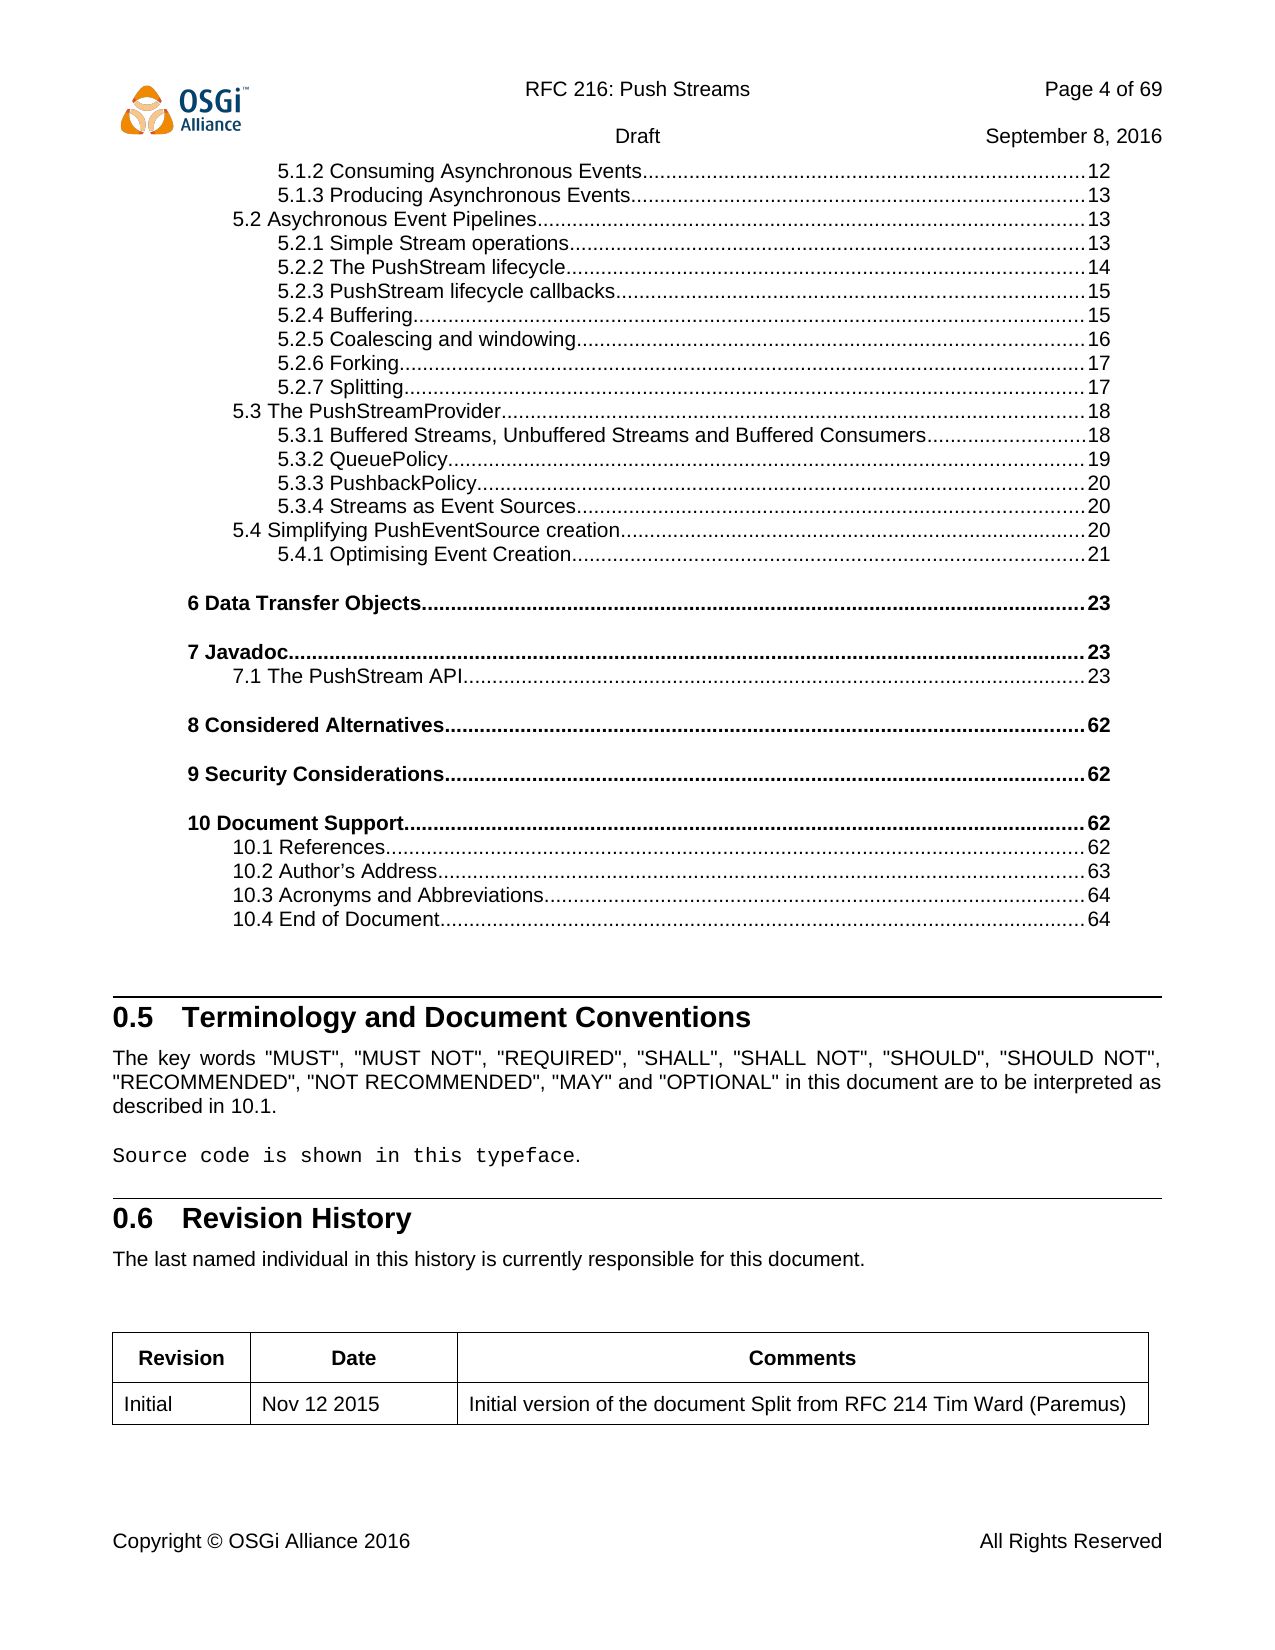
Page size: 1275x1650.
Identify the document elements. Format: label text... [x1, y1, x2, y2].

picture [113, 78, 257, 142]
text 7.1 The PushStream API 23 [232, 664, 1162, 688]
text 10 Document Support 62 [187, 811, 1162, 835]
text 10.2 Author’s Address 63 [232, 859, 1162, 883]
subtitle Revision History [112, 1199, 1162, 1234]
text 5.3.4 Streams as Event Sources 20 [277, 494, 1162, 518]
text 5.3.2 QueuePolicy 19 [277, 446, 1162, 470]
table_header Revision [113, 1333, 250, 1382]
text 5.2.4 Buffering 15 [277, 303, 1162, 327]
text The last named individual in this history is currently responsible for this document. [112, 1247, 1162, 1271]
text 10.3 Acronyms and Abbreviations 64 [232, 883, 1162, 907]
table_header Date [251, 1333, 457, 1382]
table_header Comments [458, 1333, 1148, 1382]
text 10.4 End of Document 64 [232, 907, 1162, 931]
text 5.2.6 Forking 17 [277, 351, 1162, 374]
text 5.3.1 Buffered Streams, Unbuffered Streams and Buffered Consumers 18 [277, 422, 1162, 446]
text 5.3.3 PushbackPolicy 20 [277, 470, 1162, 494]
text 5.3 The PushStreamProvider 18 [232, 398, 1162, 422]
text 10.1 References 62 [232, 835, 1162, 859]
text 5.2.1 Simple Stream operations 13 [277, 231, 1162, 255]
text 7 Javadoc 23 [187, 640, 1162, 664]
text 5.1.2 Consuming Asynchronous Events 12 [277, 159, 1162, 183]
text 5.4 Simplifying PushEventSource creation 20 [232, 518, 1162, 542]
table_cell Initial [113, 1383, 250, 1424]
table_cell Initial version of the document Split from RFC 214 Tim Ward (Paremus) [458, 1383, 1148, 1424]
text 8 Considered Alternatives 62 [187, 713, 1162, 737]
text Source code is shown in this typeface. [112, 1142, 1162, 1168]
text 9 Security Considerations 62 [187, 762, 1162, 786]
text 5.1.3 Producing Asynchronous Events 13 [277, 183, 1162, 207]
subtitle Terminology and Document Conventions [112, 997, 1162, 1033]
text 5.2.5 Coalescing and windowing 16 [277, 327, 1162, 351]
text 5.2.2 The PushStream lifecycle 14 [277, 255, 1162, 279]
text The key words "MUST", "MUST NOT", "REQUIRED", "SHALL", "SHALL NOT", "SHOULD", "SHOULD NOT", "RECOMMENDED", "NOT RECOMMENDED", "MAY" and "OPTIONAL" in this document are to be interpreted as described in . [112, 1046, 1162, 1117]
text 5.2.3 PushStream lifecycle callbacks 15 [277, 279, 1162, 303]
text 6 Data Transfer Objects 23 [187, 591, 1162, 615]
text 5.2.7 Splitting 17 [277, 374, 1162, 398]
text 5.4.1 Optimising Event Creation 21 [277, 542, 1162, 566]
text 5.2 Asychronous Event Pipelines 13 [232, 207, 1162, 231]
table_cell Nov 12 2015 [251, 1383, 457, 1424]
